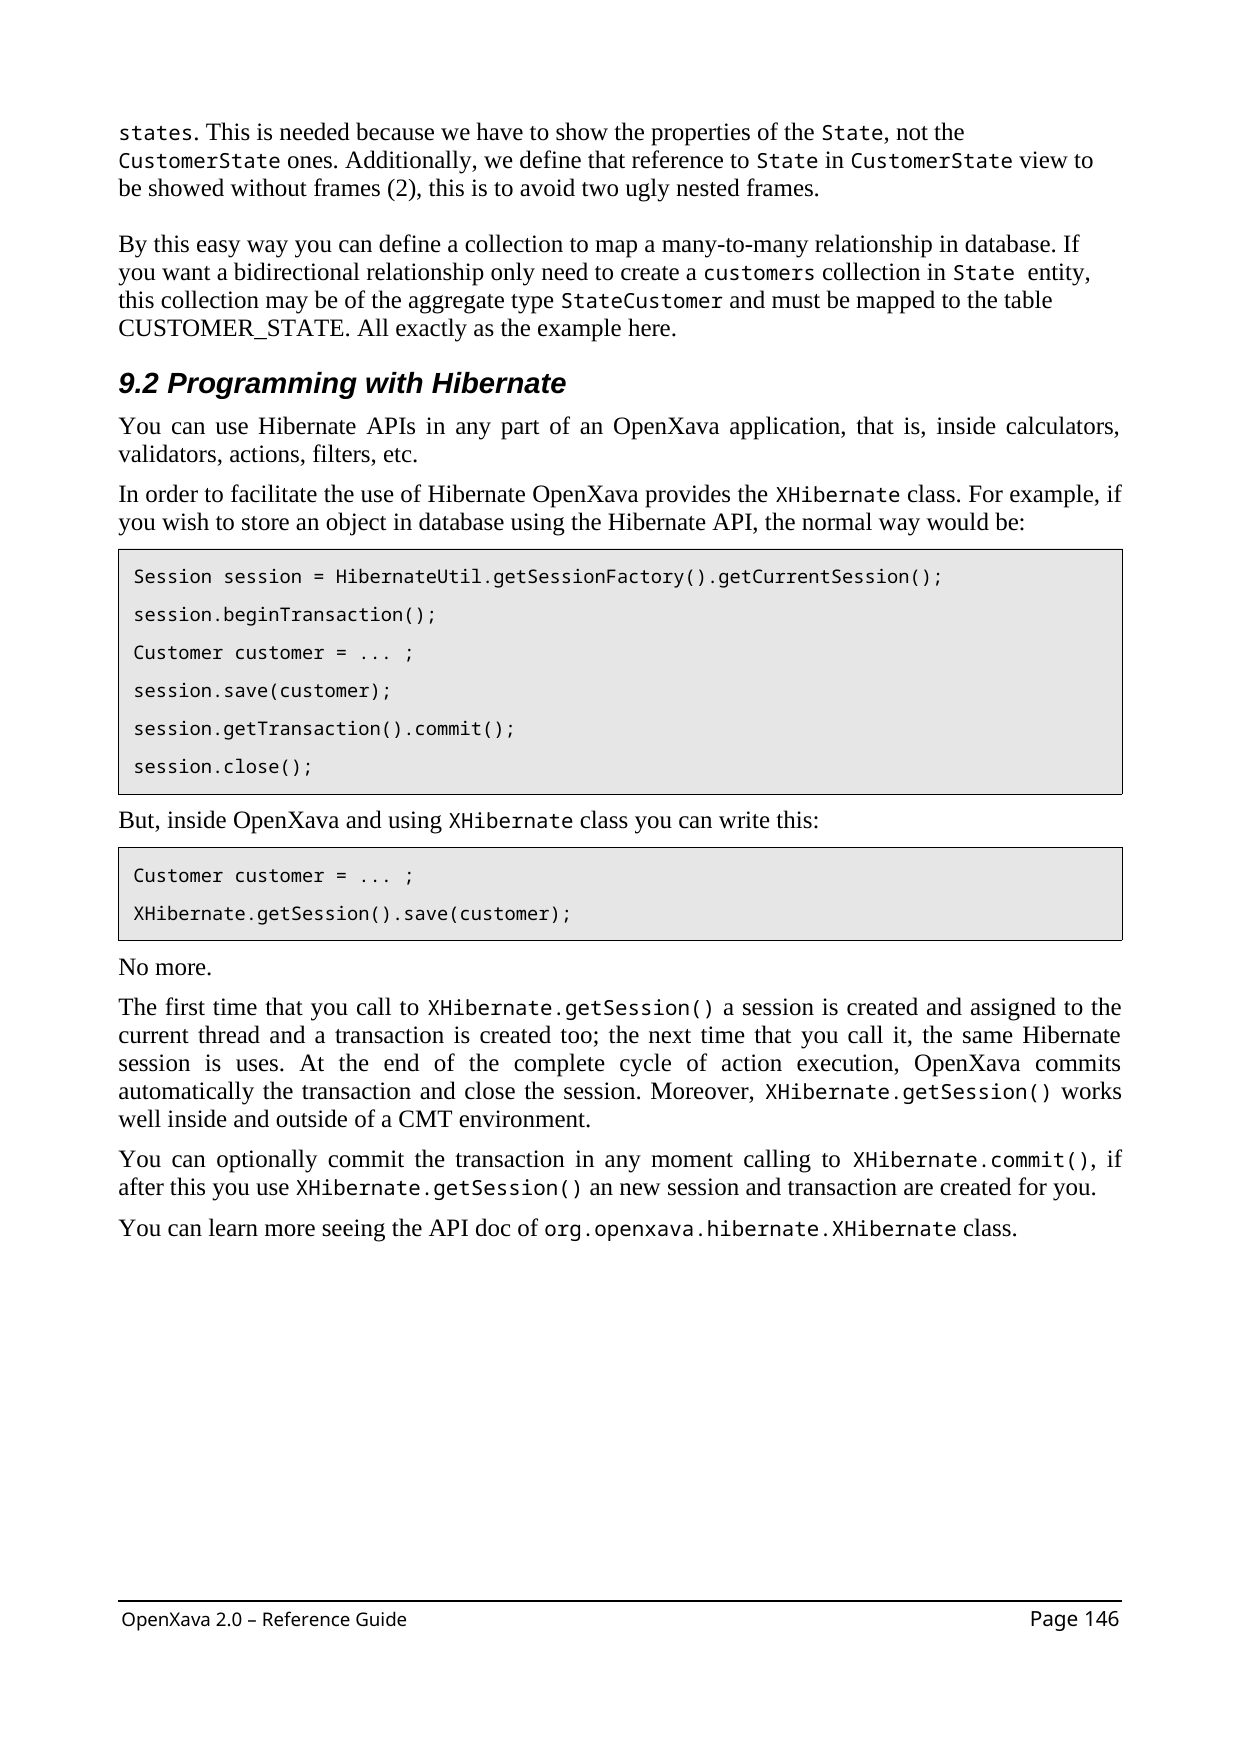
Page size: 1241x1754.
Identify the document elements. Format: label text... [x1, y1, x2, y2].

text session.getTransaction().commit(); [119, 701, 1122, 738]
text session.save(customer); [119, 662, 1122, 701]
text You can use Hibernate APIs in any part of an OpenXava application, that is, inside calculators, validators, actions, filters, etc. [118, 412, 1122, 467]
text Customer customer = ... ; [119, 624, 1122, 662]
text XHibernate.getSession().save(customer); [119, 885, 1122, 940]
text In order to facilitate the use of Hibernate OpenXava provides the XHibernate class. For example, if you wish to store an object in database using the Hibernate API, the normal way would be: [118, 480, 1122, 536]
text The first time that you call to XHibernate.getSession() a session is created and assigned to the current thread and a transaction is created too; the next time that you call it, the same Hibernate session is uses. At the end of the complete cycle of action execution, OpenXava commits automatically the transaction and close the session. Moreover, XHibernate.getSession() works well inside and outside of a CMT environment. [118, 993, 1122, 1133]
text You can optionally commit the transaction in any moment calling to XHibernate.commit(), if after this you use XHibernate.getSession() an new session and transaction are created for you. [118, 1145, 1122, 1202]
text Customer customer = ... ; [119, 848, 1122, 885]
text But, inside OpenXava and using XHibernate class you can write this: [118, 806, 1122, 834]
text session.close(); [119, 738, 1122, 794]
text Session session = HibernateUtil.getSessionFactory().getCurrentSession(); [119, 550, 1122, 586]
text By this easy way you can define a collection to map a many-to-many relationship in database. If you want a bidirectional relationship only need to create a customers collection in State entity, this collection may be of the aggregate type StateCustomer and must be mapped to the table CUSTOMER_STATE. All exactly as the example here. [118, 230, 1122, 342]
text states. This is needed because we have to show the properties of the State, not the CustomerState ones. Additionally, we define that reference to State in CustomerState view to be showed without frames (2), this is to avoid two ugly nested frames. [118, 118, 1122, 202]
text session.beginTransaction(); [119, 586, 1122, 624]
subtitle Programming with Hibernate [118, 367, 1122, 399]
text You can learn more seeing the API doc of org.openxava.hibernate.XHibernate class. [118, 1214, 1122, 1242]
text No more. [118, 953, 1122, 981]
